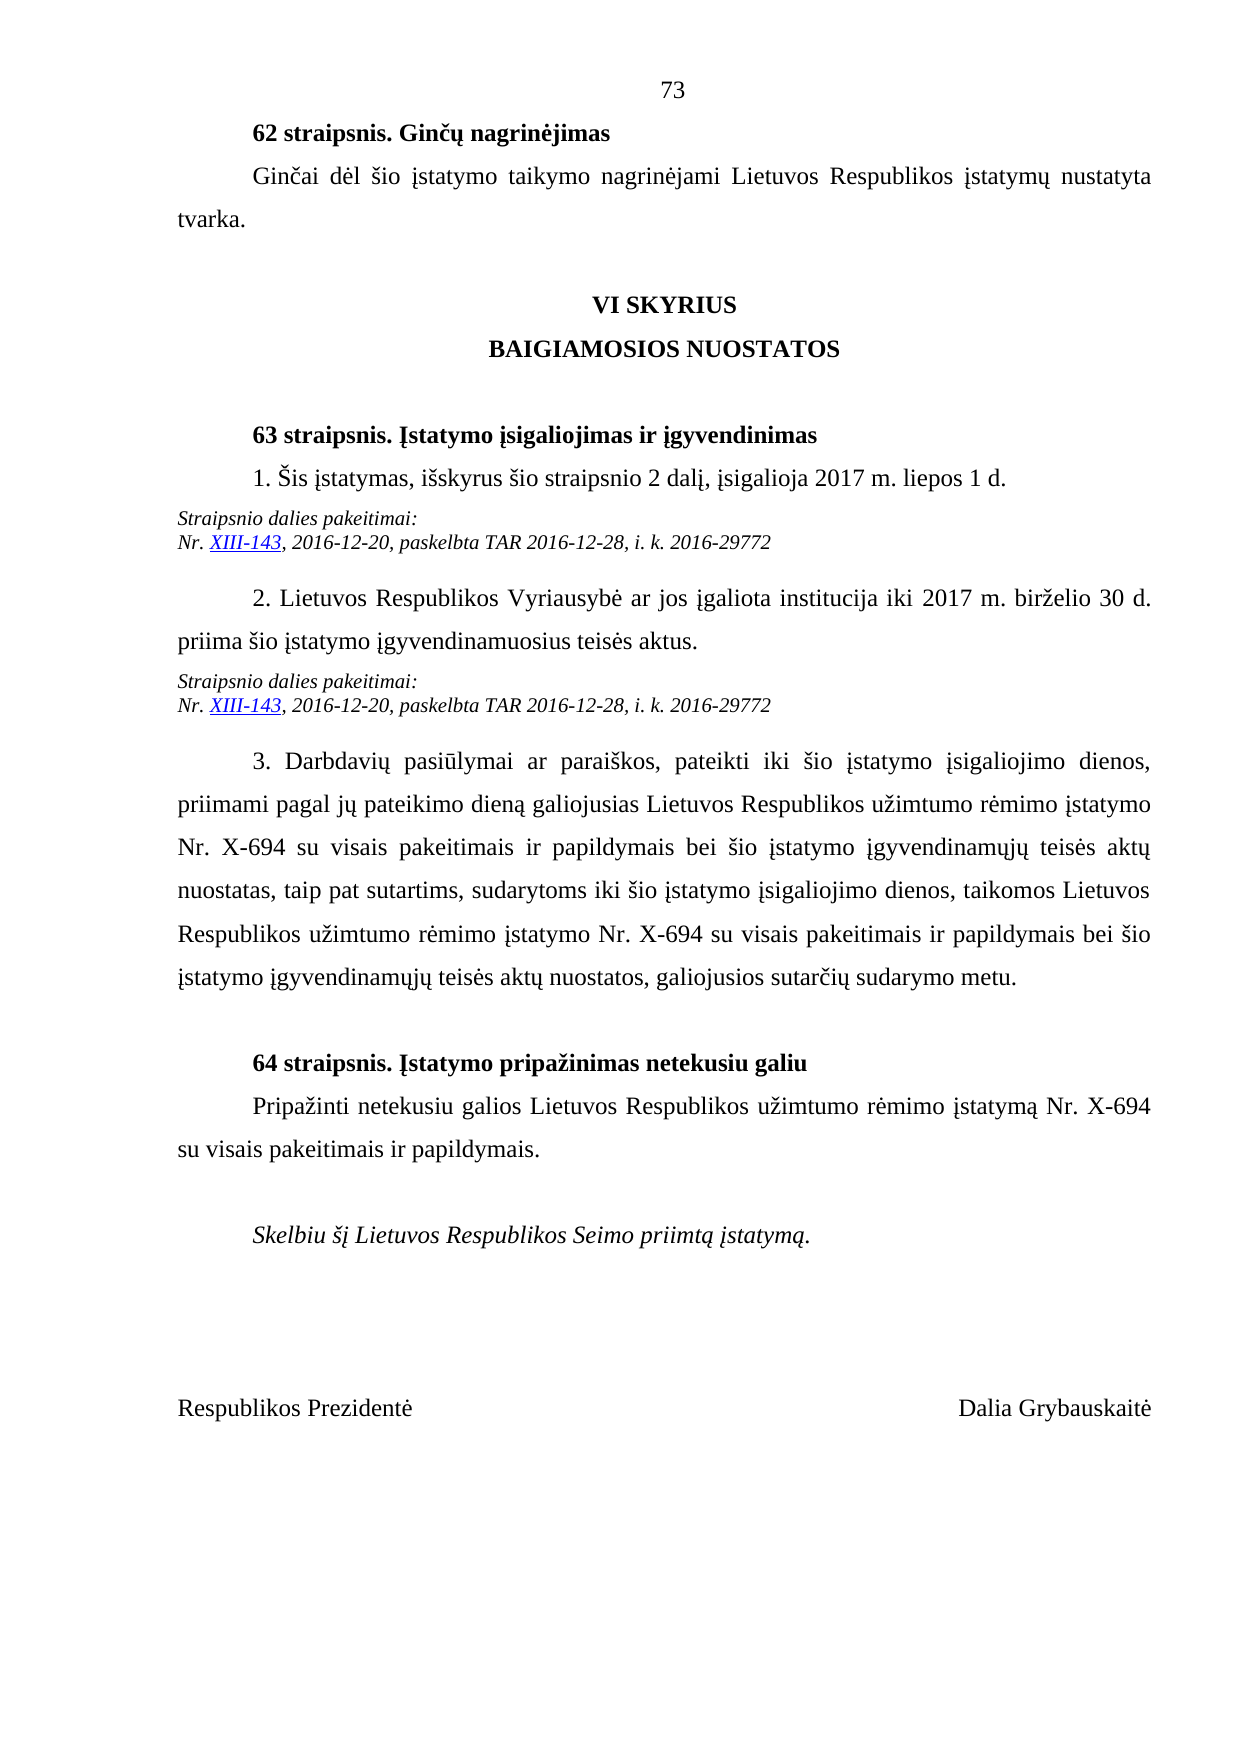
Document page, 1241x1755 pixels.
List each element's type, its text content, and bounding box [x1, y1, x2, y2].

text BAIGIAMOSIOS NUOSTATOS [177, 334, 1152, 362]
text Pripažinti netekusiu galios Lietuvos Respublikos užimtumo rėmimo įstatymą Nr. X-694 su visais pakeitimais ir papildymais. [177, 1091, 1152, 1163]
text Skelbiu šį Lietuvos Respublikos Seimo priimtą įstatymą. [177, 1221, 1152, 1249]
text Straipsnio dalies pakeitimai: [177, 506, 1152, 530]
text Straipsnio dalies pakeitimai: [177, 669, 1152, 693]
text 64 straipsnis. Įstatymo pripažinimas netekusiu galiu [177, 1048, 1152, 1077]
text 62 straipsnis. Ginčų nagrinėjimas [177, 118, 1152, 147]
text Respublikos Prezidentė Dalia Grybauskaitė [177, 1393, 1152, 1422]
text Nr. XIII-143, 2016-12-20, paskelbta TAR 2016-12-28, i. k. 2016-29772 [177, 693, 1152, 717]
text 1. Šis įstatymas, išskyrus šio straipsnio 2 dalį, įsigalioja 2017 m. liepos 1 d. [177, 463, 1152, 492]
text 63 straipsnis. Įstatymo įsigaliojimas ir įgyvendinimas [177, 420, 1152, 449]
text Ginčai dėl šio įstatymo taikymo nagrinėjami Lietuvos Respublikos įstatymų nustatyta tvarka. [177, 161, 1152, 233]
text 3. Darbdavių pasiūlymai ar paraiškos, pateikti iki šio įstatymo įsigaliojimo dienos, priimami pagal jų pateikimo dieną galiojusias Lietuvos Respublikos užimtumo rėmimo įstatymo Nr. X-694 su visais pakeitimais ir papildymais bei šio įstatymo įgyvendinamųjų teisės aktų nuostatas, taip pat sutartims, sudarytoms iki šio įstatymo įsigaliojimo dienos, taikomos Lietuvos Respublikos užimtumo rėmimo įstatymo Nr. X-694 su visais pakeitimais ir papildymais bei šio įstatymo įgyvendinamųjų teisės aktų nuostatos, galiojusios sutarčių sudarymo metu. [177, 746, 1152, 991]
text VI SKYRIUS [177, 291, 1152, 319]
text Nr. XIII-143, 2016-12-20, paskelbta TAR 2016-12-28, i. k. 2016-29772 [177, 530, 1152, 554]
text 2. Lietuvos Respublikos Vyriausybė ar jos įgaliota institucija iki 2017 m. birželio 30 d. priima šio įstatymo įgyvendinamuosius teisės aktus. [177, 583, 1152, 655]
